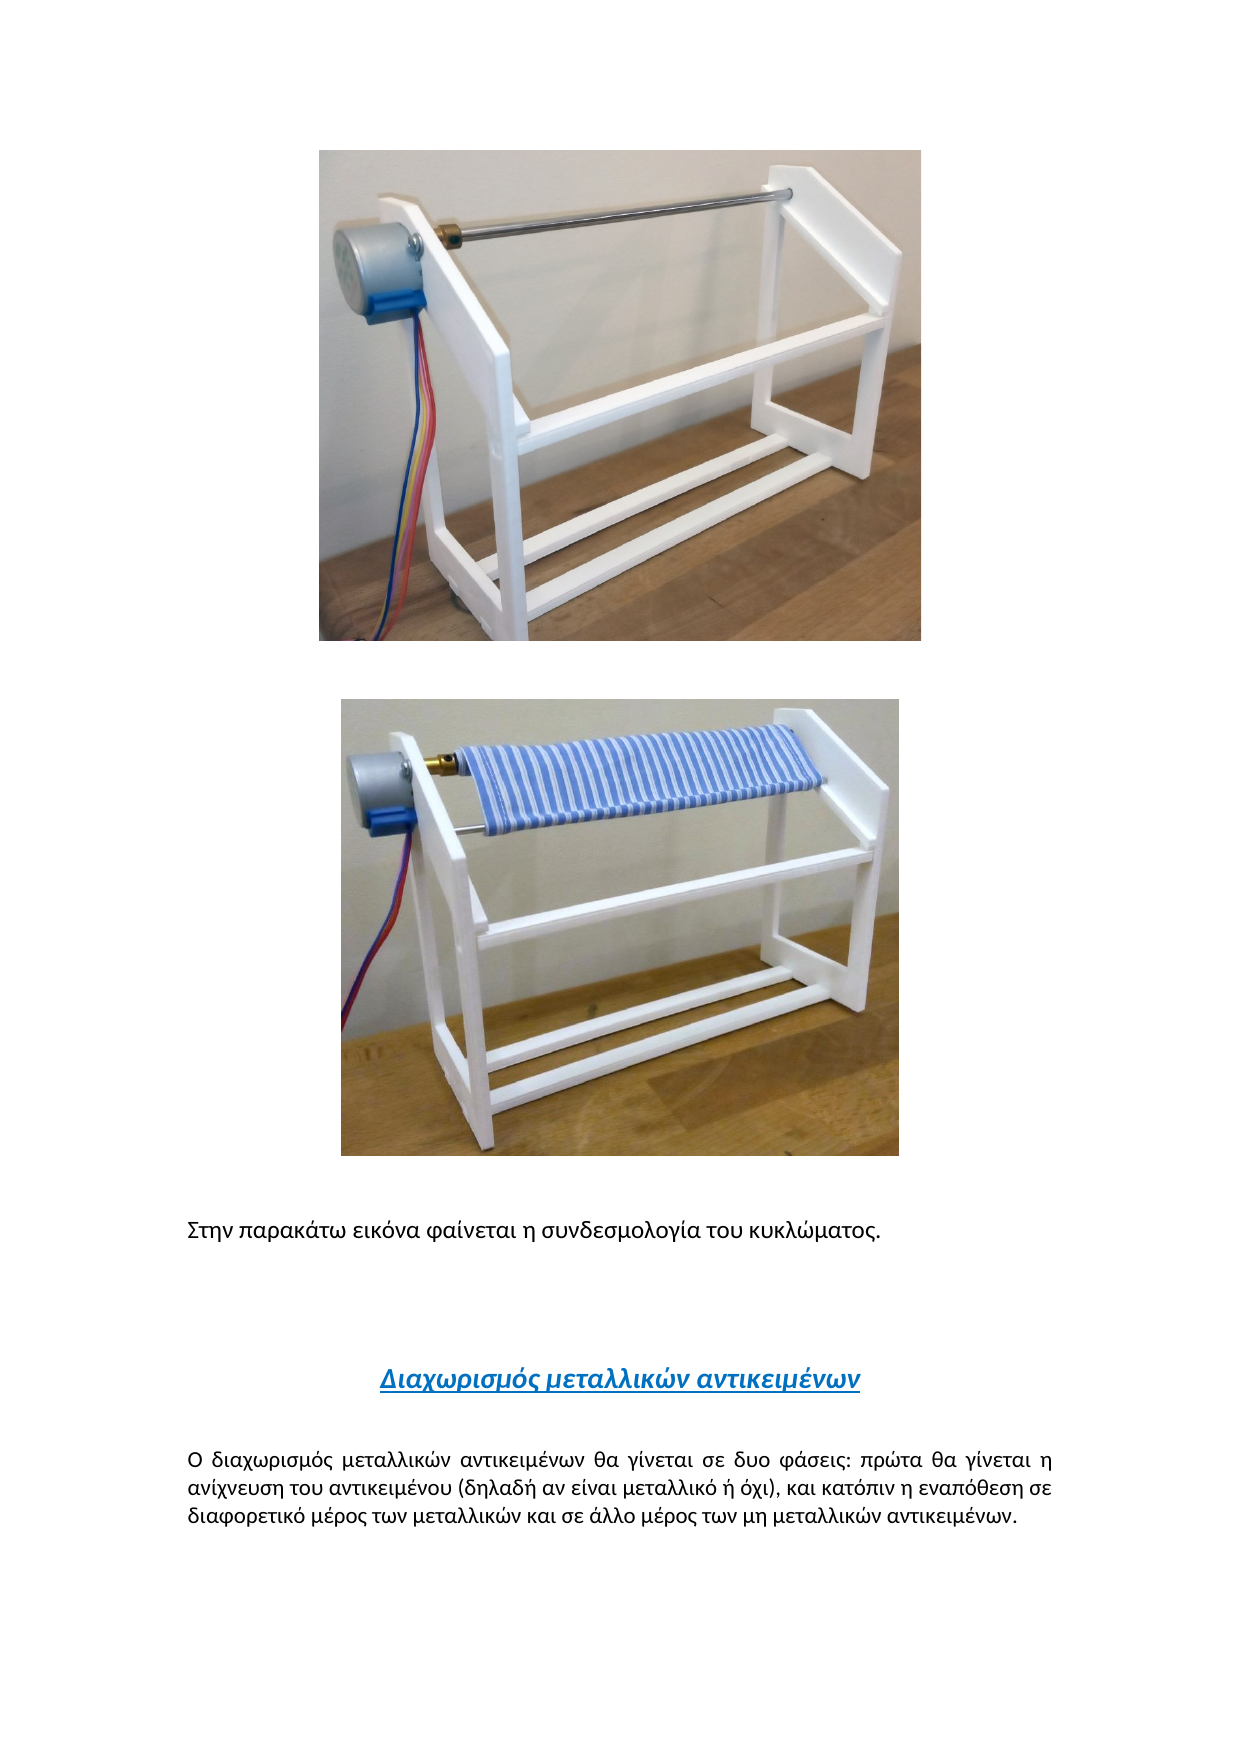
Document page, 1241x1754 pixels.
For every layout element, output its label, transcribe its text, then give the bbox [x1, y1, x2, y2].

picture [319, 150, 922, 641]
text Στην παρακάτω εικόνα φαίνεται η συνδεσμολογία του κυκλώματος. [187, 1214, 1053, 1245]
text Διαχωρισμός μεταλλικών αντικειμένων [187, 1361, 1053, 1396]
picture [341, 699, 899, 1156]
text Ο διαχωρισμός μεταλλικών αντικειμένων θα γίνεται σε δυο φάσεις: πρώτα θα γίνεται η ανίχνευση του αντικειμένου (δηλαδή αν είναι μεταλλικό ή όχι), και κατόπιν η εναπόθεση σε διαφορετικό μέρος των μεταλλικών και σε άλλο μέρος των μη μεταλλικών αντικειμένων. [187, 1445, 1053, 1529]
